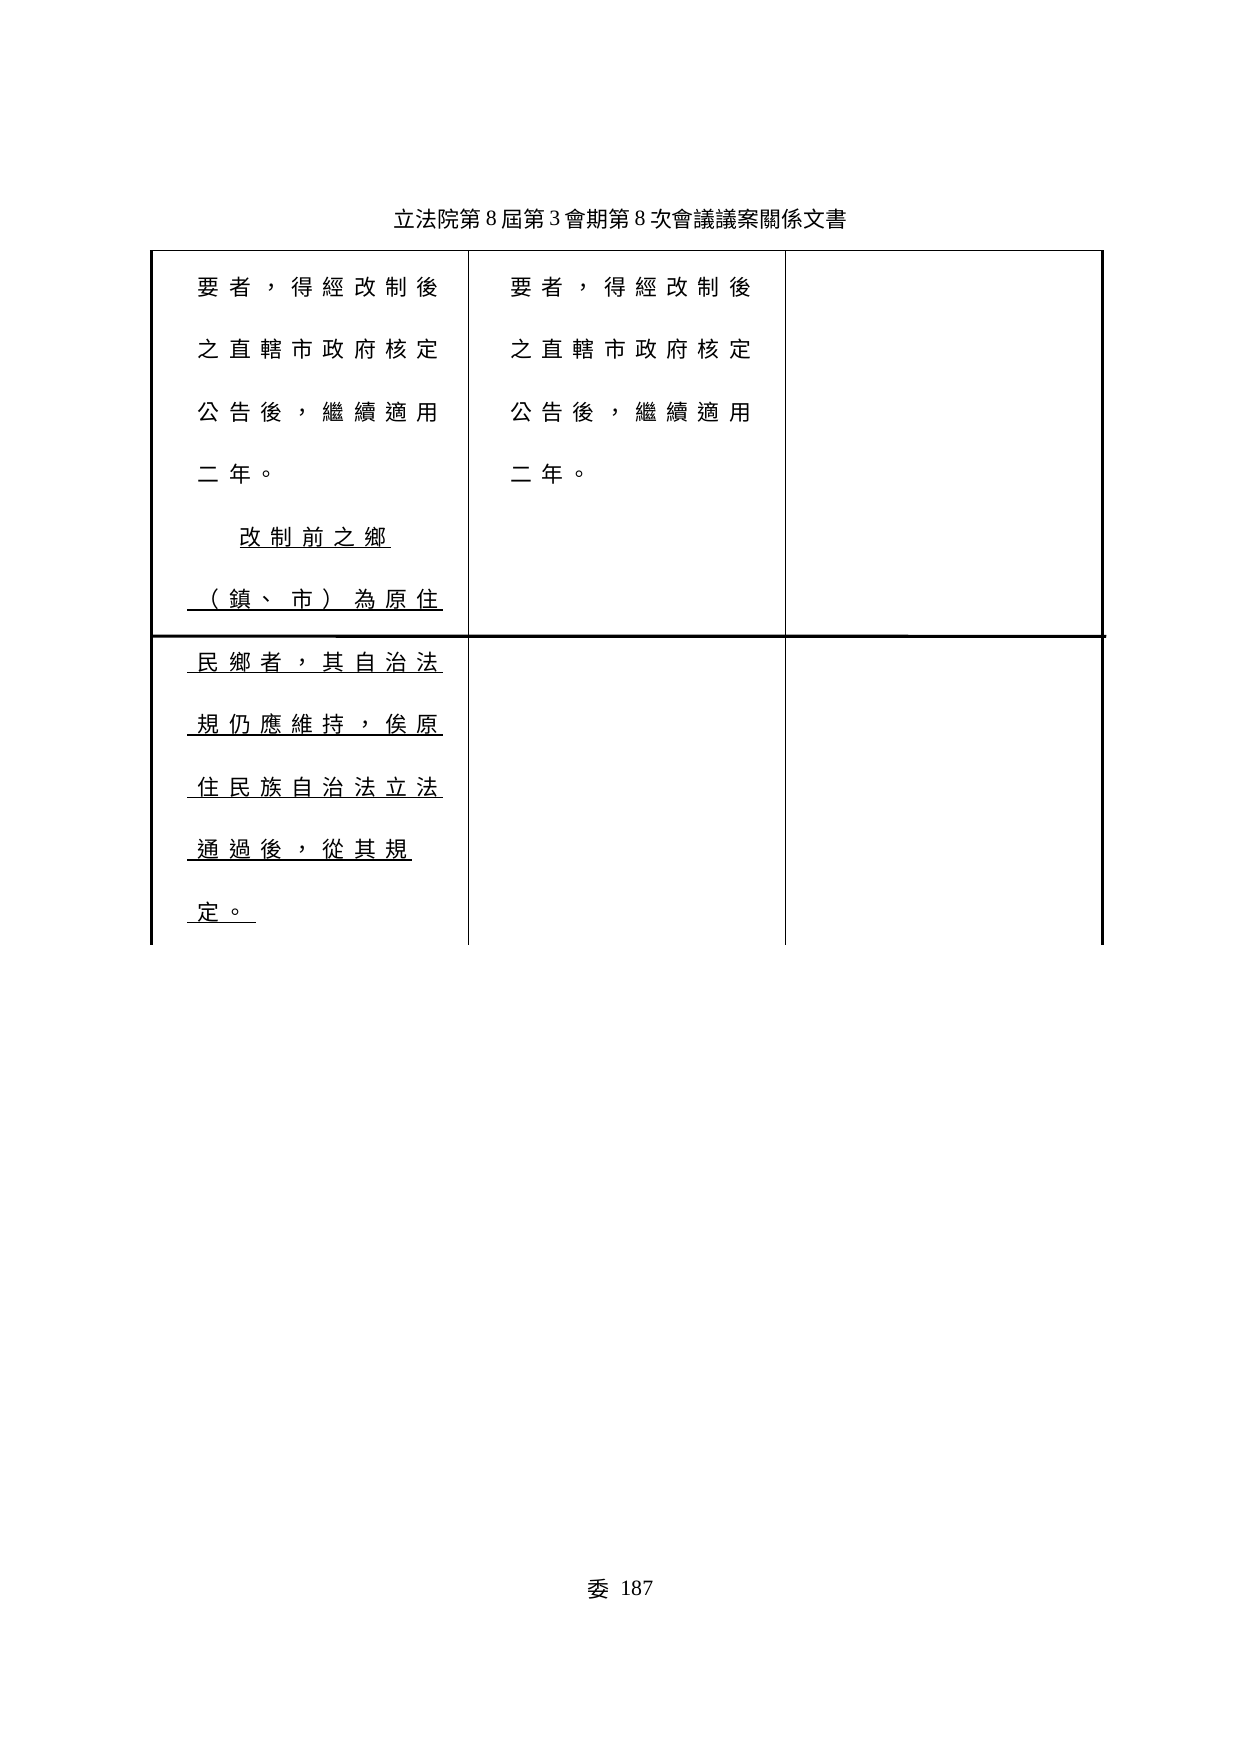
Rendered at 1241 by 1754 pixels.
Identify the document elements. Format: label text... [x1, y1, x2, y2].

table_cell [469, 638, 785, 944]
table_cell [786, 638, 1101, 944]
table_cell 要者，得經改制後之直轄市政府核定公告後，繼續適用二年。 改制前之鄉（鎮、市）為原住 [153, 251, 468, 634]
table_cell [786, 251, 1101, 634]
table_cell 要者，得經改制後之直轄市政府核定公告後，繼續適用二年。 [469, 251, 785, 634]
table_cell 民鄉者，其自治法規仍應維持，俟原住民族自治法立法通過後，從其規定。 [153, 638, 468, 944]
